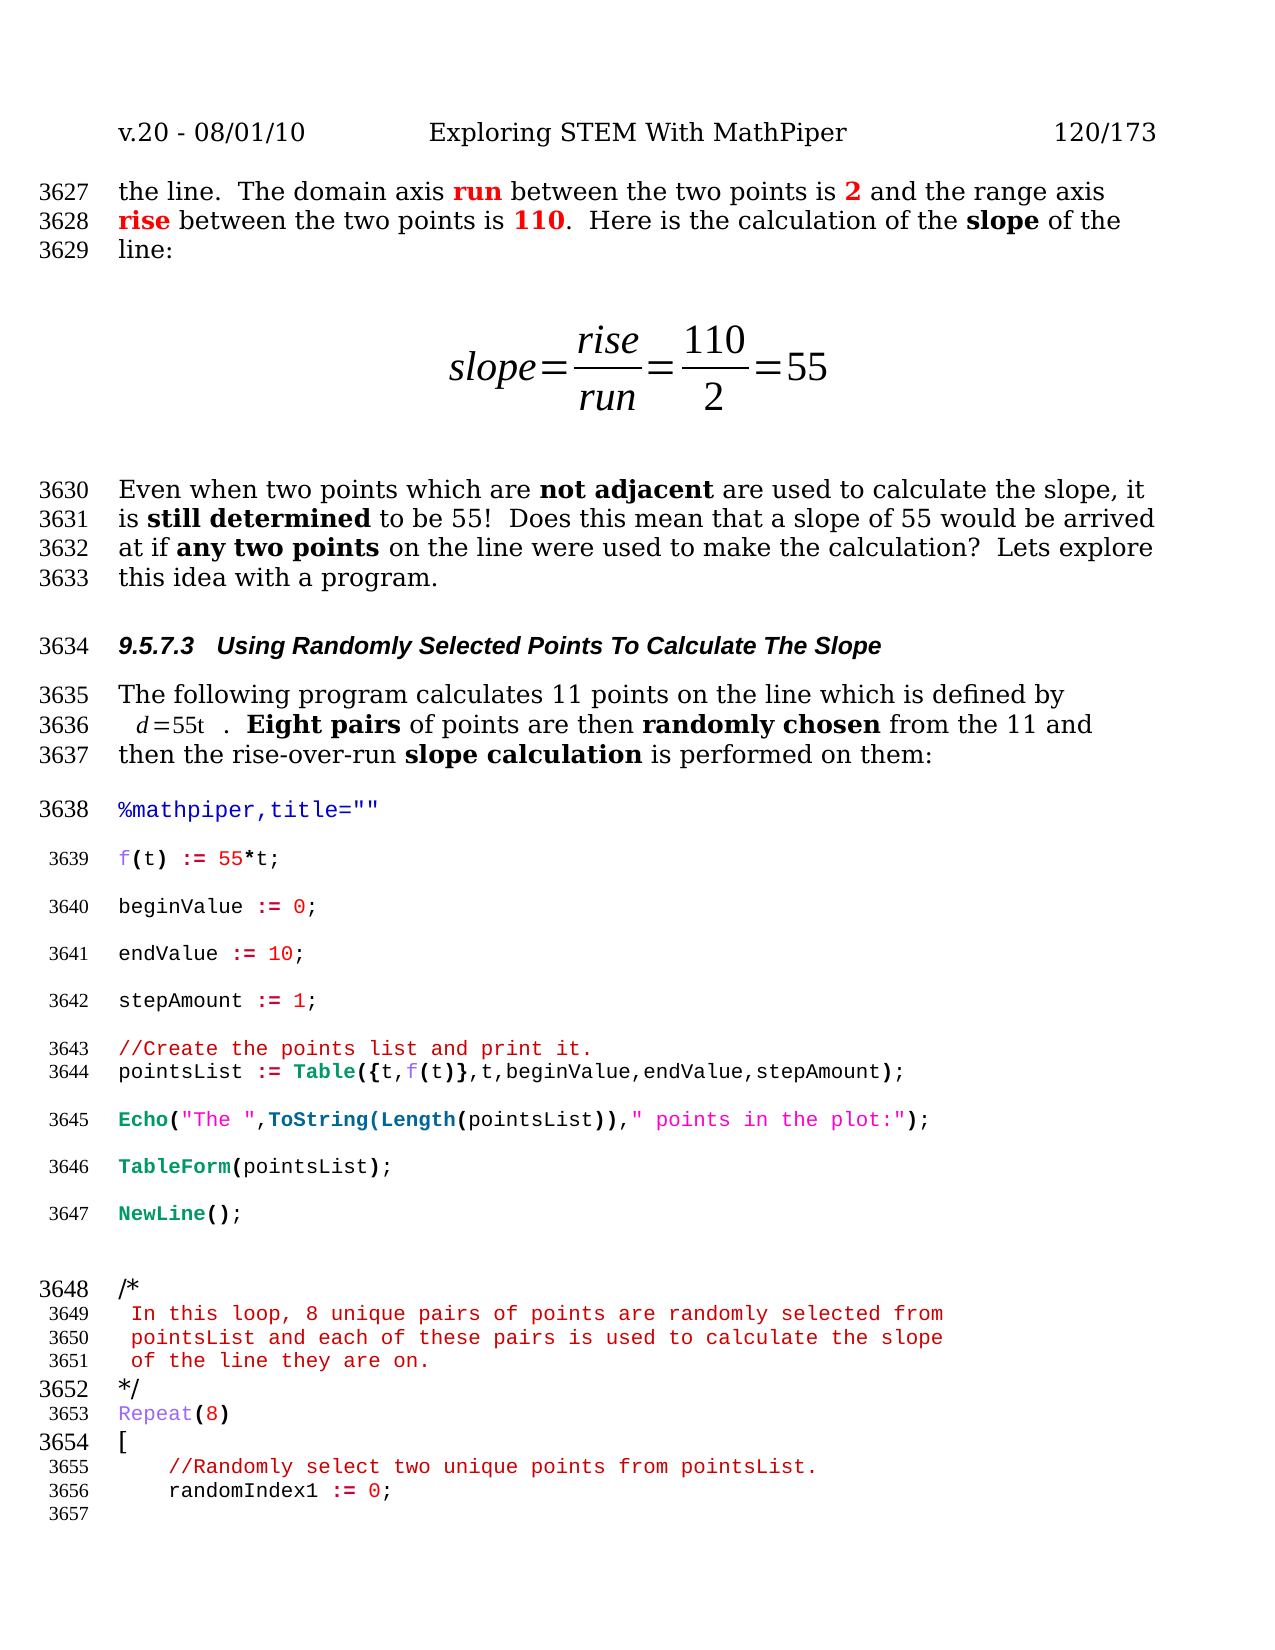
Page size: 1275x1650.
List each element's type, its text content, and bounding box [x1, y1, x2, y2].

text TableForm(pointsList); [118, 1156, 1157, 1179]
text Even when two points which are not adjacent are used to calculate the slope, it is still determined to be 55! Does this mean that a slope of 55 would be arrived at if any two points on the line were used to make the calculation? Lets explore this idea with a program. [118, 475, 1157, 592]
text f(t) := 55*t; [118, 848, 1157, 872]
text Echo("The ",ToString(Length(pointsList))," points in the plot:"); [118, 1108, 1157, 1132]
text [ [118, 1427, 1157, 1456]
text NewLine(); [118, 1203, 1157, 1227]
text pointsList := Table({t,f(t)},t,beginValue,endValue,stepAmount); [118, 1061, 1157, 1085]
text //Create the points list and print it. [118, 1038, 1157, 1061]
text //Randomly select two unique points from pointsList. [118, 1456, 1157, 1480]
text randomIndex1 := 0; [118, 1480, 1157, 1503]
subtitle Using Randomly Selected Points To Calculate The Slope [118, 631, 1157, 659]
text beginValue := 0; [118, 896, 1157, 919]
text the line. The domain axis run between the two points is 2 and the range axis rise between the two points is 110. Here is the calculation of the slope of the line: [118, 177, 1157, 265]
text The following program calculates 11 points on the line which is defined by. Eight pairs of points are then randomly chosen from the 11 and then the rise-over-run slope calculation is performed on them: [118, 681, 1157, 769]
text pointsList and each of these pairs is used to calculate the slope [118, 1327, 1157, 1351]
text /* [118, 1274, 1157, 1303]
text stepAmount := 1; [118, 990, 1157, 1014]
text Repeat(8) [118, 1403, 1157, 1427]
text of the line they are on. [118, 1351, 1157, 1374]
text %mathpiper,title="" [118, 799, 1157, 825]
text */ [118, 1374, 1157, 1403]
text In this loop, 8 unique pairs of points are randomly selected from [118, 1303, 1157, 1327]
text endValue := 10; [118, 943, 1157, 967]
